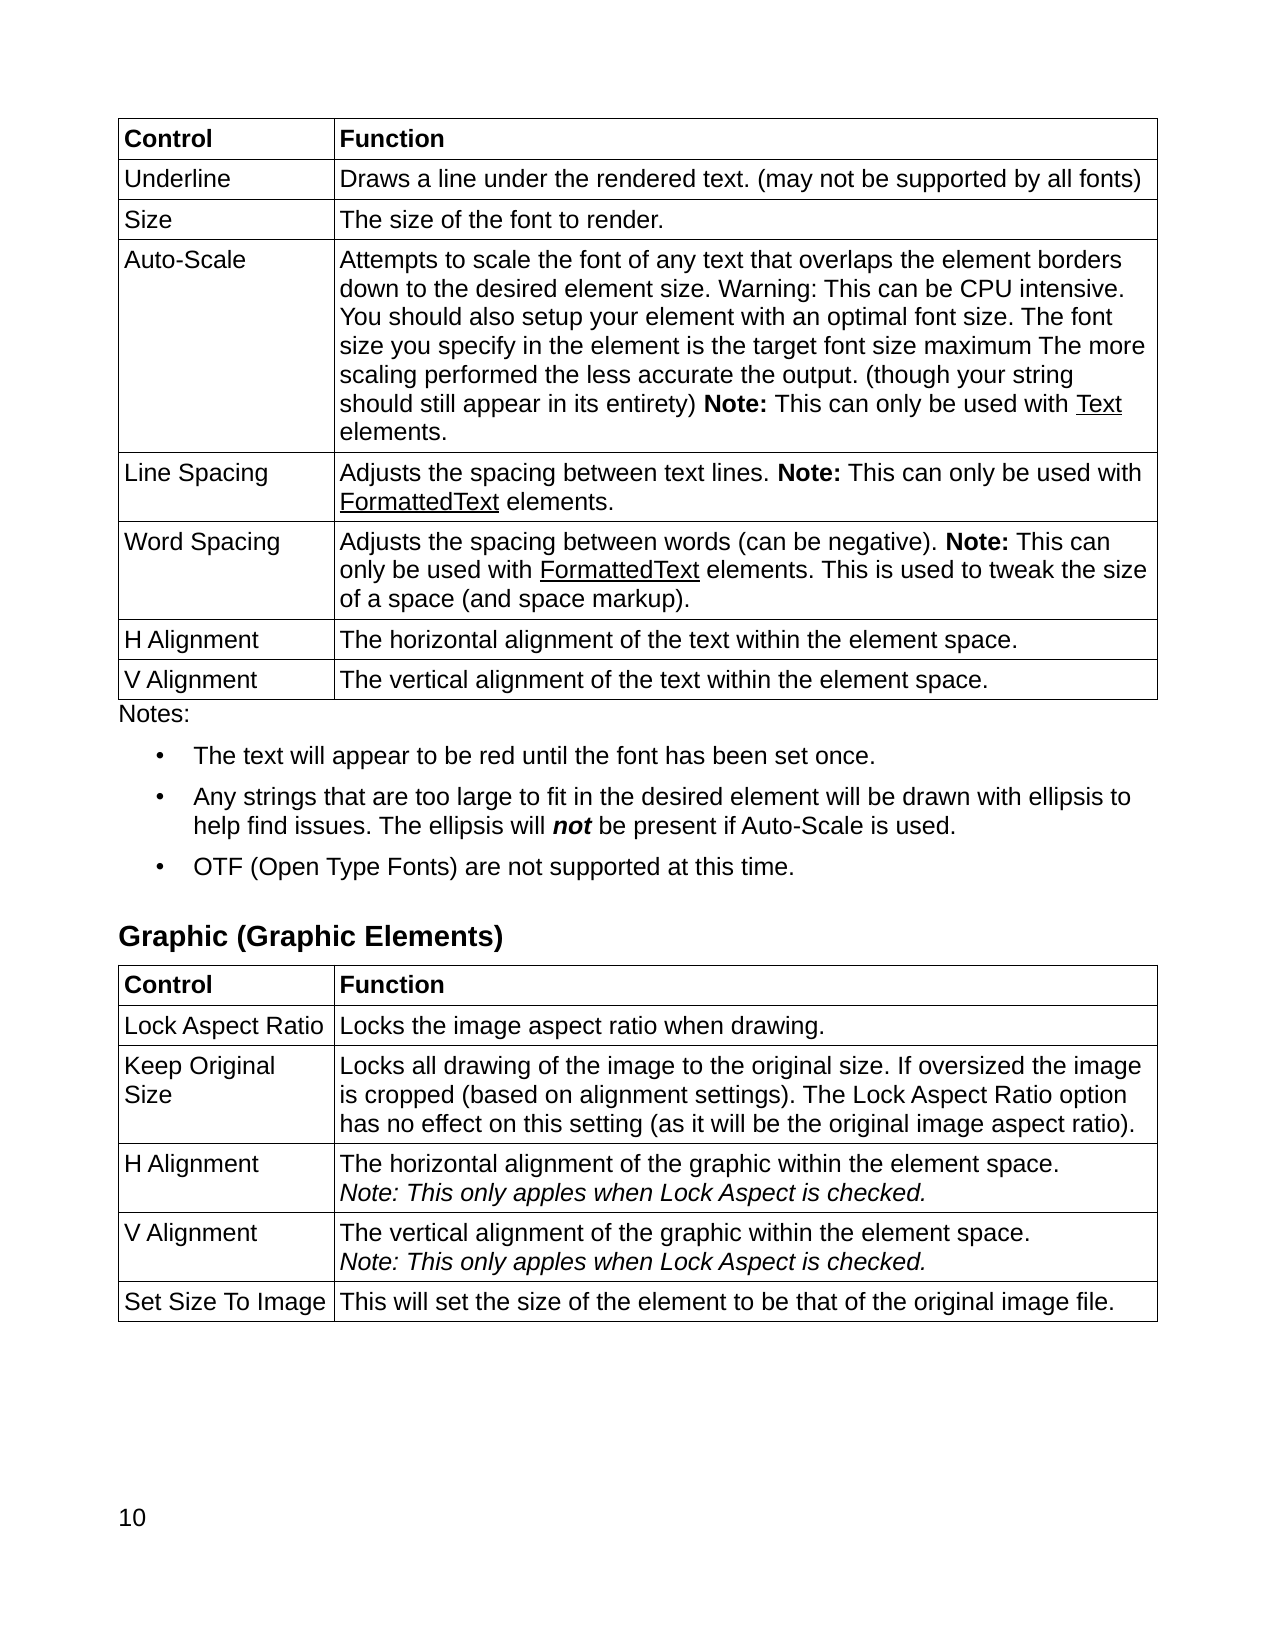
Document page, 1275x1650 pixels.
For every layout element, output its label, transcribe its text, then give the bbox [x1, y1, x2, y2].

table_cell Locks all drawing of the image to the original size. If oversized the image is cropped (based on alignment settings). The Lock Aspect Ratio option has no effect on this setting (as it will be the original image aspect ratio). [335, 1046, 1157, 1143]
table_cell The vertical alignment of the text within the element space. [335, 660, 1157, 699]
table_header Control [119, 966, 334, 1005]
table_cell Adjusts the spacing between text lines. Note: This can only be used with FormattedText elements. [335, 453, 1157, 521]
list Any strings that are too large to fit in the desired element will be drawn with ellipsis to help find issues. The ellipsis will not be present if Auto-Scale is used. [156, 782, 1157, 840]
table_cell The horizontal alignment of the text within the element space. [335, 620, 1157, 659]
list OTF (Open Type Fonts) are not supported at this time. [156, 852, 1157, 881]
table_cell Word Spacing [119, 522, 334, 619]
table_cell Draws a line under the rendered text. (may not be supported by all fonts) [335, 160, 1157, 199]
table_cell The horizontal alignment of the graphic within the element space. Note: This only apples when Lock Aspect is checked. [335, 1144, 1157, 1212]
list The text will appear to be red until the font has been set once. [156, 741, 1157, 769]
table_cell V Alignment [119, 1213, 334, 1281]
table_cell The vertical alignment of the graphic within the element space. Note: This only apples when Lock Aspect is checked. [335, 1213, 1157, 1281]
table_cell H Alignment [119, 620, 334, 659]
table_cell Set Size To Image [119, 1282, 334, 1321]
table_cell Keep Original Size [119, 1046, 334, 1143]
table_cell Size [119, 200, 334, 239]
table_cell Locks the image aspect ratio when drawing. [335, 1006, 1157, 1045]
table_cell Underline [119, 160, 334, 199]
table_header Function [335, 119, 1157, 158]
table_cell Lock Aspect Ratio [119, 1006, 334, 1045]
table_cell V Alignment [119, 660, 334, 699]
table_cell Attempts to scale the font of any text that overlaps the element borders down to the desired element size. Warning: This can be CPU intensive. You should also setup your element with an optimal font size. The font size you specify in the element is the target font size maximum The more scaling performed the less accurate the output. (though your string should still appear in its entirety) Note: This can only be used with Text elements. [335, 240, 1157, 452]
table_cell H Alignment [119, 1144, 334, 1212]
subtitle Graphic (Graphic Elements) [118, 918, 1157, 952]
text Notes: [118, 700, 1157, 728]
table_cell Auto-Scale [119, 240, 334, 452]
table_cell Adjusts the spacing between words (can be negative). Note: This can only be used with FormattedText elements. This is used to tweak the size of a space (and space markup). [335, 522, 1157, 619]
table_cell Line Spacing [119, 453, 334, 521]
table_header Function [335, 966, 1157, 1005]
table_header Control [119, 119, 334, 158]
table_cell The size of the font to render. [335, 200, 1157, 239]
table_cell This will set the size of the element to be that of the original image file. [335, 1282, 1157, 1321]
